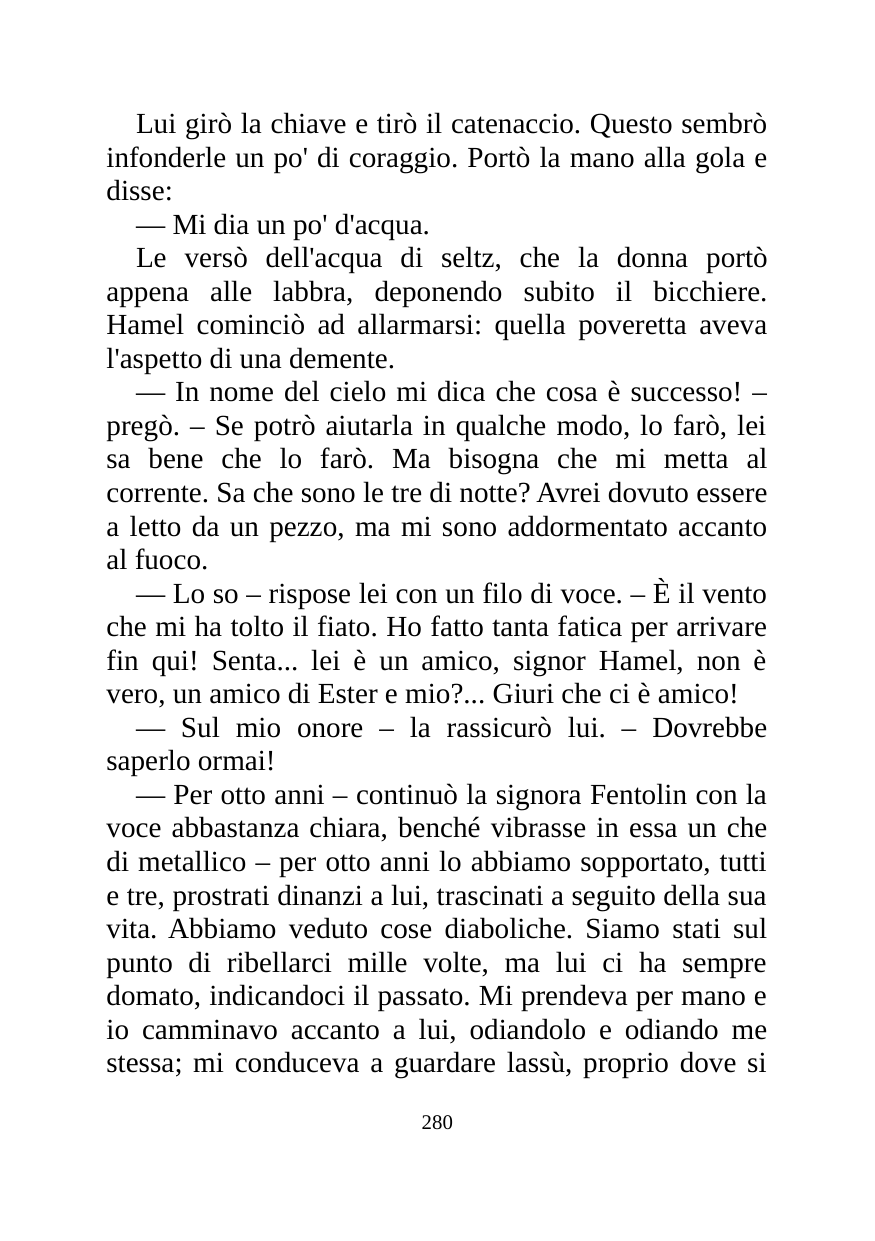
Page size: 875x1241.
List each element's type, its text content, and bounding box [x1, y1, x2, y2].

text — Per otto anni – continuò la signora Fentolin con la voce abbastanza chiara, benché vibrasse in essa un che di metallico – per otto anni lo abbiamo sopportato, tutti e tre, prostrati dinanzi a lui, trascinati a seguito della sua vita. Abbiamo veduto cose diaboliche. Siamo stati sul punto di ribellarci mille volte, ma lui ci ha sempre domato, indicandoci il passato. Mi prendeva per mano e io camminavo accanto a lui, odiandolo e odiando me stessa; mi conduceva a guardare lassù, proprio dove si [106, 777, 768, 1079]
text — Lo so – rispose lei con un filo di voce. – È il vento che mi ha tolto il fiato. Ho fatto tanta fatica per arrivare fin qui! Senta... lei è un amico, signor Hamel, non è vero, un amico di Ester e mio?... Giuri che ci è amico! [106, 576, 768, 710]
text Le versò dell'acqua di seltz, che la donna portò appena alle labbra, deponendo subito il bicchiere. Hamel cominciò ad allarmarsi: quella poveretta aveva l'aspetto di una demente. [106, 240, 768, 374]
text — Mi dia un po' d'acqua. [106, 207, 768, 240]
text Lui girò la chiave e tirò il catenaccio. Questo sembrò infonderle un po' di coraggio. Portò la mano alla gola e disse: [106, 106, 768, 207]
text — In nome del cielo mi dica che cosa è successo! – pregò. – Se potrò aiutarla in qualche modo, lo farò, lei sa bene che lo farò. Ma bisogna che mi metta al corrente. Sa che sono le tre di notte? Avrei dovuto essere a letto da un pezzo, ma mi sono addormentato accanto al fuoco. [106, 374, 768, 576]
text — Sul mio onore – la rassicurò lui. – Dovrebbe saperlo ormai! [106, 710, 768, 777]
